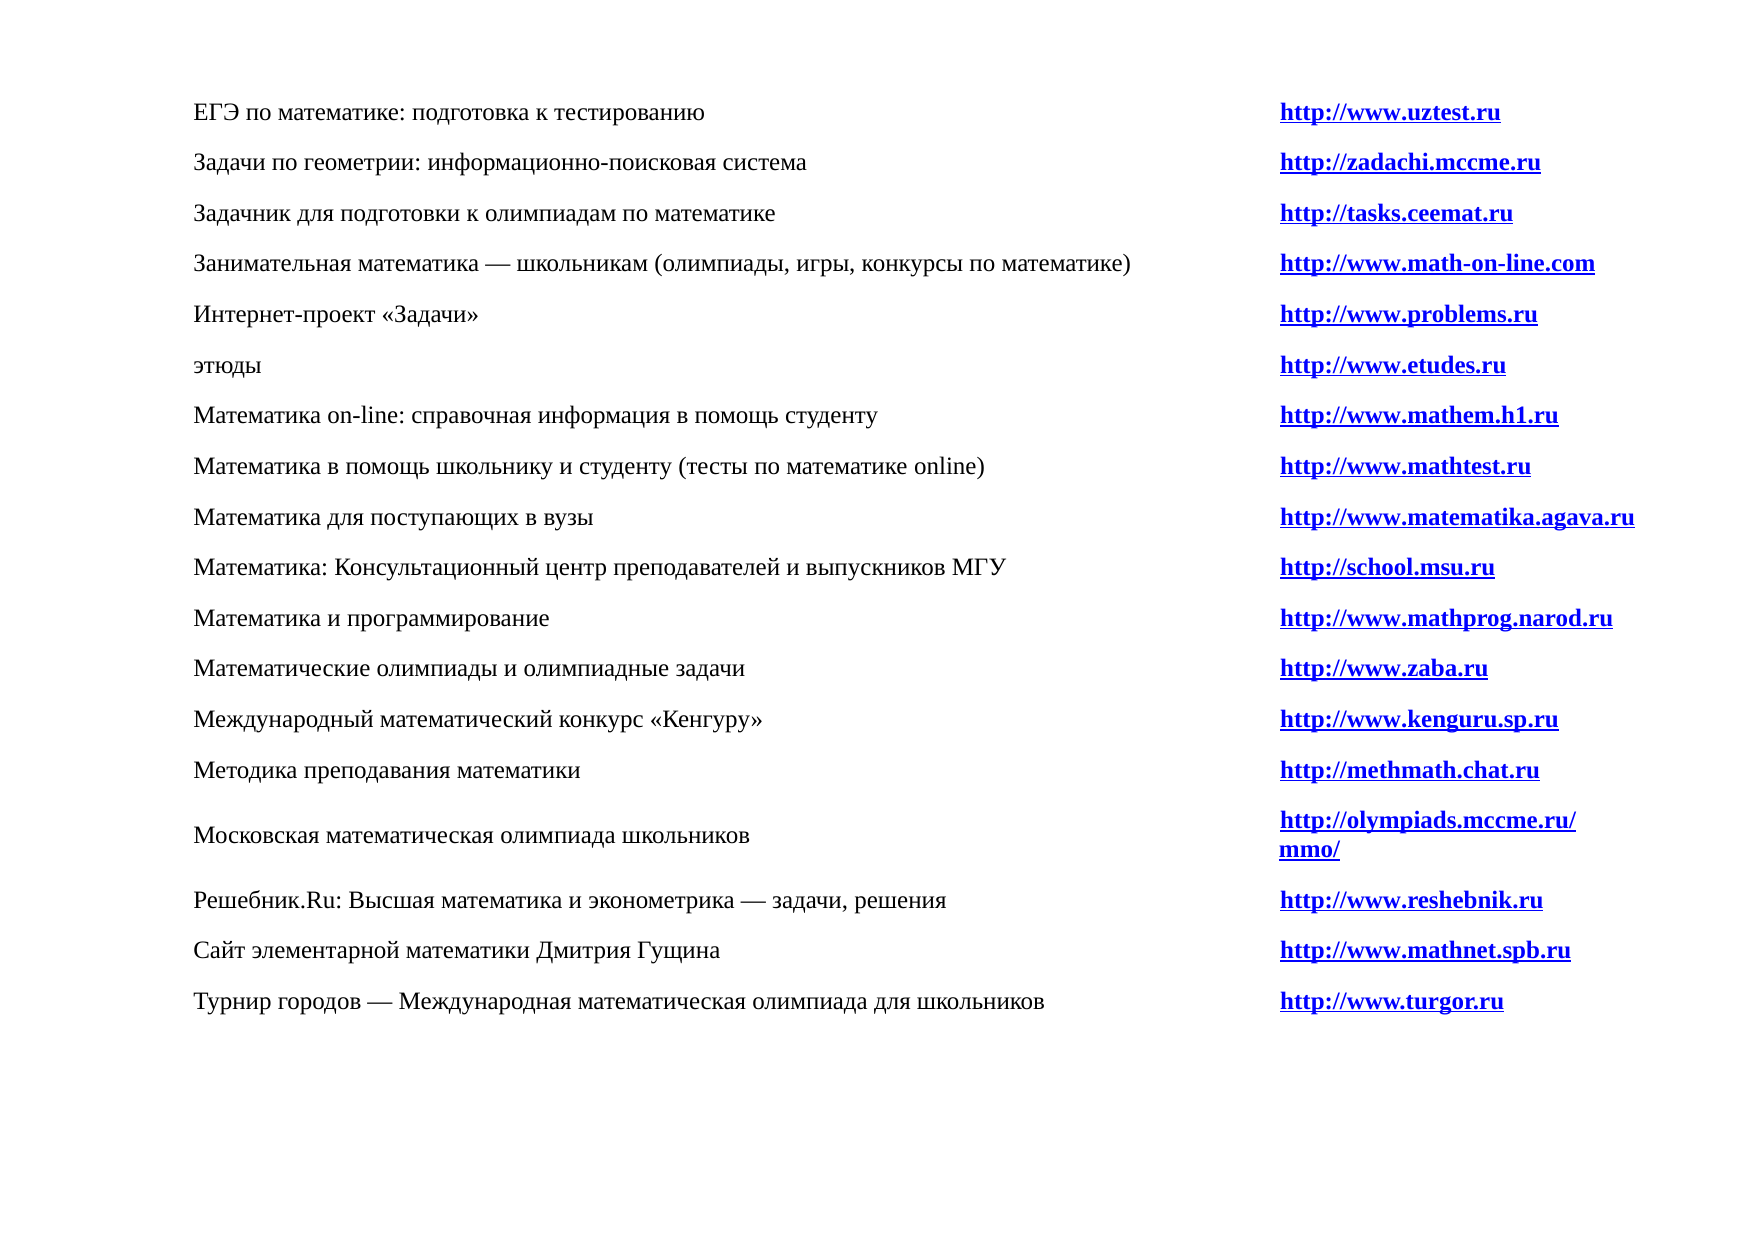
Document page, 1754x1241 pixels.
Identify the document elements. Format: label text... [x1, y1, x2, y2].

table_cell Интернет-проект «Задачи» [110, 288, 1197, 339]
table_cell этюды [110, 339, 1197, 389]
table_cell http://tasks.ceemat.ru [1197, 187, 1644, 237]
table_cell http://www.mathtest.ru [1197, 440, 1644, 491]
table_cell Решебник.Ru: Высшая математика и эконометрика — задачи, решения [110, 874, 1197, 924]
table_cell Задачник для подготовки к олимпиадам по математике [110, 187, 1197, 237]
table_cell Московская математическая олимпиада школьников [110, 794, 1197, 874]
table_cell http://www.math-on-line.com [1197, 238, 1644, 288]
table_cell Задачи по геометрии: информационно-поисковая система [110, 136, 1197, 187]
table_cell http://www.etudes.ru [1197, 339, 1644, 389]
table_cell http://www.kenguru.sp.ru [1197, 693, 1644, 744]
table_cell http://www.problems.ru [1197, 288, 1644, 339]
table_cell http://methmath.chat.ru [1197, 744, 1644, 794]
table_cell Математика on-line: справочная информация в помощь студенту [110, 389, 1197, 440]
table_cell Занимательная математика — школьникам (олимпиады, игры, конкурсы по математике) [110, 238, 1197, 288]
table_cell Математика в помощь школьнику и студенту (тесты по математике online) [110, 440, 1197, 491]
table_cell Математика: Консультационный центр преподавателей и выпускников МГУ [110, 541, 1197, 592]
table_cell http://www.zaba.ru [1197, 643, 1644, 693]
table_cell http://www.matematika.agava.ru [1197, 491, 1644, 541]
table_cell http://www.uztest.ru [1197, 86, 1644, 136]
table_cell Международный математический конкурс «Кенгуру» [110, 693, 1197, 744]
table_cell Методика преподавания математики [110, 744, 1197, 794]
table_cell Турнир городов — Международная математическая олимпиада для школьников [110, 975, 1197, 1026]
table_cell Математические олимпиады и олимпиадные задачи [110, 643, 1197, 693]
table_cell Сайт элементарной математики Дмитрия Гущина [110, 924, 1197, 975]
table_cell http://www.reshebnik.ru [1197, 874, 1644, 924]
table_cell Математика и программирование [110, 592, 1197, 642]
table_cell http://school.msu.ru [1197, 541, 1644, 592]
table_cell http://www.mathem.h1.ru [1197, 389, 1644, 440]
table_cell http://www.mathnet.spb.ru [1197, 924, 1644, 975]
table_cell ЕГЭ по математике: подготовка к тестированию [110, 86, 1197, 136]
table_cell http://olympiads.mccme.ru/mmo/ [1197, 794, 1644, 874]
table_cell http://zadachi.mccme.ru [1197, 136, 1644, 187]
table_cell http://www.turgor.ru [1197, 975, 1644, 1026]
table_cell http://www.mathprog.narod.ru [1197, 592, 1644, 642]
table_cell Математика для поступающих в вузы [110, 491, 1197, 541]
